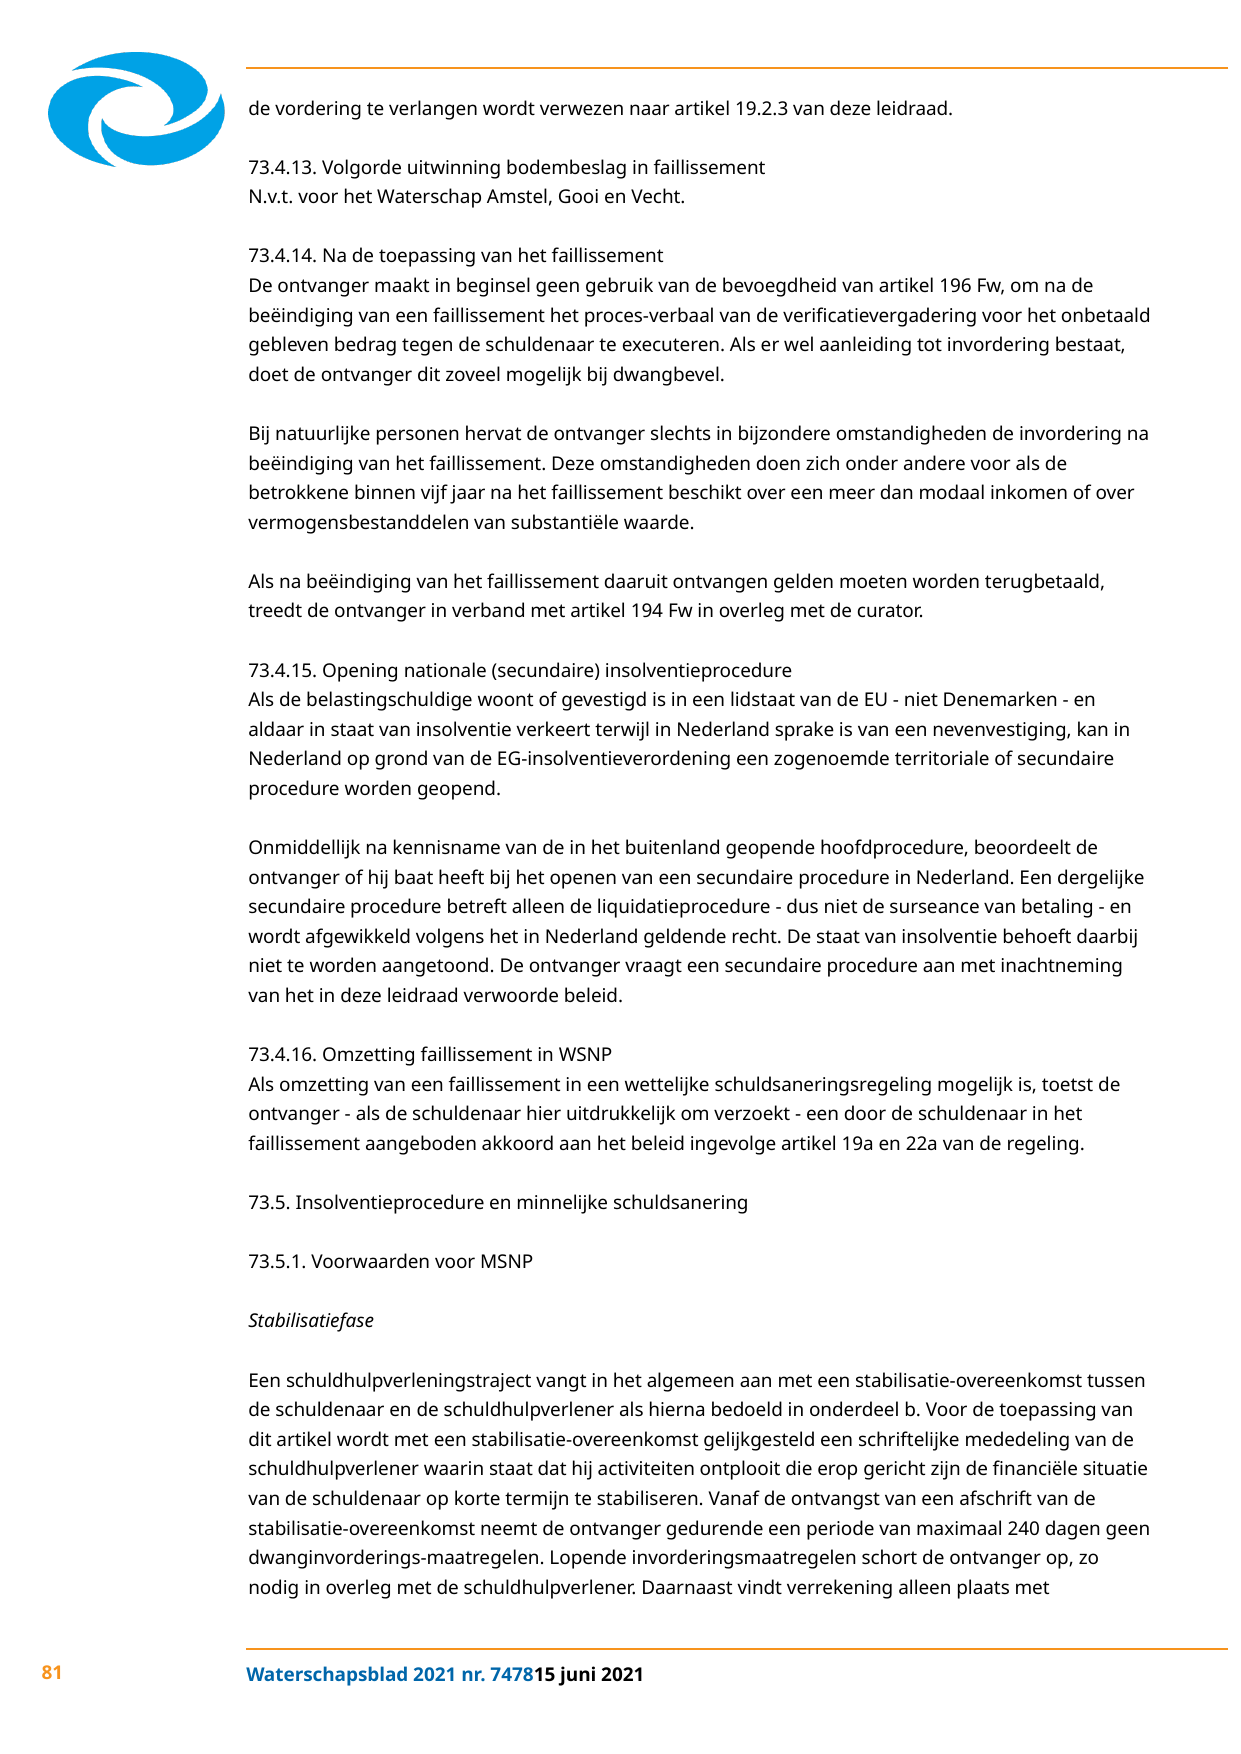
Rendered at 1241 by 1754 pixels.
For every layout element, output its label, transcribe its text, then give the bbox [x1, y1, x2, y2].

text 73.4.15. Opening nationale (secundaire) insolventieprocedure [248, 657, 1152, 683]
text 73.5. Insolventieprocedure en minnelijke schuldsanering [248, 1189, 1152, 1215]
text 73.4.14. Na de toepassing van het faillissement [248, 243, 1152, 268]
text Een schuldhulpverleningstraject vangt in het algemeen aan met een stabilisatie-overeenkomst tussen de schuldenaar en de schuldhulpverlener als hierna bedoeld in onderdeel b. Voor de toepassing van dit artikel wordt met een stabilisatie-overeenkomst gelijkgesteld een schriftelijke mededeling van de schuldhulpverlener waarin staat dat hij activiteiten ontplooit die erop gericht zijn de financiële situatie van de schuldenaar op korte termijn te stabiliseren. Vanaf de ontvangst van een afschrift van de stabilisatie-overeenkomst neemt de ontvanger gedurende een periode van maximaal 240 dagen geen dwanginvorderings-maatregelen. Lopende invorderingsmaatregelen schort de ontvanger op, zo nodig in overleg met de schuldhulpverlener. Daarnaast vindt verrekening alleen plaats met [248, 1367, 1152, 1600]
text Stabilisatiefase [248, 1308, 1152, 1333]
text Onmiddellijk na kennisname van de in het buitenland geopende hoofdprocedure, beoordeelt de ontvanger of hij baat heeft bij het openen van een secundaire procedure in Nederland. Een dergelijke secundaire procedure betreft alleen de liquidatieprocedure - dus niet de surseance van betaling - en wordt afgewikkeld volgens het in Nederland geldende recht. De staat van insolventie behoeft daarbij niet te worden aangetoond. De ontvanger vraagt een secundaire procedure aan met inachtneming van het in deze leidraad verwoorde beleid. [248, 834, 1152, 1008]
text 73.5.1. Voorwaarden voor MSNP [248, 1248, 1152, 1274]
text Bij natuurlijke personen hervat de ontvanger slechts in bijzondere omstandigheden de invordering na beëindiging van het faillissement. Deze omstandigheden doen zich onder andere voor als de betrokkene binnen vijf jaar na het faillissement beschikt over een meer dan modaal inkomen of over vermogensbestanddelen van substantiële waarde. [248, 420, 1152, 535]
picture [41, 47, 231, 172]
text 73.4.16. Omzetting faillissement in WSNP [248, 1041, 1152, 1067]
text Als na beëindiging van het faillissement daaruit ontvangen gelden moeten worden terugbetaald, treedt de ontvanger in verband met artikel 194 Fw in overleg met de curator. [248, 568, 1152, 623]
text 73.4.13. Volgorde uitwinning bodembeslag in faillissement [248, 154, 1152, 180]
text De ontvanger maakt in beginsel geen gebruik van de bevoegdheid van artikel 196 Fw, om na de beëindiging van een faillissement het proces-verbaal van de verificatievergadering voor het onbetaald gebleven bedrag tegen de schuldenaar te executeren. Als er wel aanleiding tot invordering bestaat, doet de ontvanger dit zoveel mogelijk bij dwangbevel. [248, 272, 1152, 387]
text Als omzetting van een faillissement in een wettelijke schuldsaneringsregeling mogelijk is, toetst de ontvanger - als de schuldenaar hier uitdrukkelijk om verzoekt - een door de schuldenaar in het faillissement aangeboden akkoord aan het beleid ingevolge artikel 19a en 22a van de regeling. [248, 1071, 1152, 1156]
text de vordering te verlangen wordt verwezen naar artikel 19.2.3 van deze leidraad. [248, 95, 1152, 121]
text N.v.t. voor het Waterschap Amstel, Gooi en Vecht. [248, 183, 1152, 209]
text Als de belastingschuldige woont of gevestigd is in een lidstaat van de EU - niet Denemarken - en aldaar in staat van insolventie verkeert terwijl in Nederland sprake is van een nevenvestiging, kan in Nederland op grond van de EG-insolventieverordening een zogenoemde territoriale of secundaire procedure worden geopend. [248, 686, 1152, 801]
